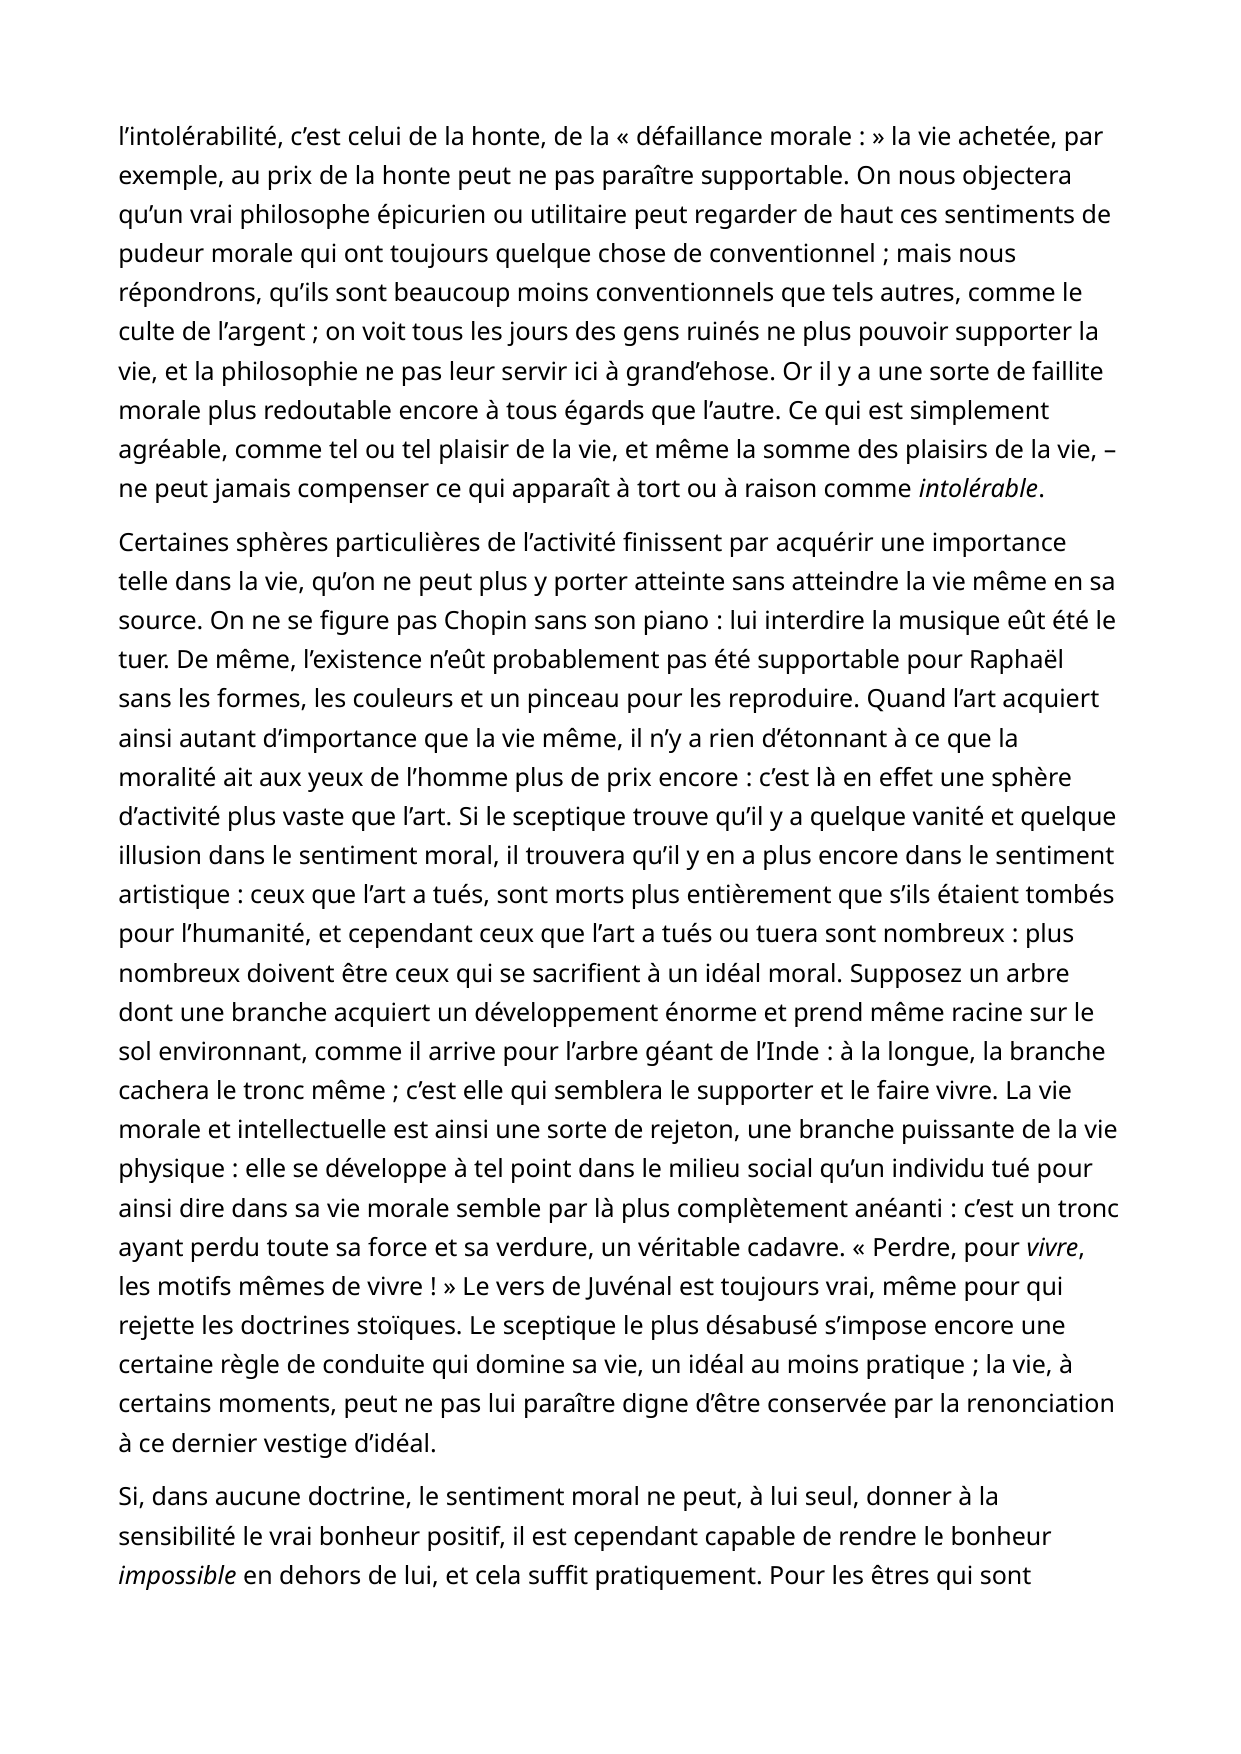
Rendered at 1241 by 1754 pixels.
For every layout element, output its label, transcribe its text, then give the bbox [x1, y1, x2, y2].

text Certaines sphères particulières de l’activité finissent par acquérir une importance telle dans la vie, qu’on ne peut plus y porter atteinte sans atteindre la vie même en sa source. On ne se figure pas Chopin sans son piano : lui interdire la musique eût été le tuer. De même, l’existence n’eût probablement pas été supportable pour Raphaël sans les formes, les couleurs et un pinceau pour les reproduire. Quand l’art acquiert ainsi autant d’importance que la vie même, il n’y a rien d’étonnant à ce que la moralité ait aux yeux de l’homme plus de prix encore : c’est là en effet une sphère d’activité plus vaste que l’art. Si le sceptique trouve qu’il y a quelque vanité et quelque illusion dans le sentiment moral, il trouvera qu’il y en a plus encore dans le sentiment artistique : ceux que l’art a tués, sont morts plus entièrement que s’ils étaient tombés pour l’humanité, et cependant ceux que l’art a tués ou tuera sont nombreux : plus nombreux doivent être ceux qui se sacrifient à un idéal moral. Supposez un arbre dont une branche acquiert un développement énorme et prend même racine sur le sol environnant, comme il arrive pour l’arbre géant de l’Inde : à la longue, la branche cachera le tronc même ; c’est elle qui semblera le supporter et le faire vivre. La vie morale et intellectuelle est ainsi une sorte de rejeton, une branche puissante de la vie physique : elle se développe à tel point dans le milieu social qu’un individu tué pour ainsi dire dans sa vie morale semble par là plus complètement anéanti : c’est un tronc ayant perdu toute sa force et sa verdure, un véritable cadavre. « Perdre, pour vivre, les motifs mêmes de vivre ! » Le vers de Juvénal est toujours vrai, même pour qui rejette les doctrines stoïques. Le sceptique le plus désabusé s’impose encore une certaine règle de conduite qui domine sa vie, un idéal au moins pratique ; la vie, à certains moments, peut ne pas lui paraître digne d’être conservée par la renonciation à ce dernier vestige d’idéal. [118, 524, 1122, 1459]
text l’intolérabilité, c’est celui de la honte, de la « défaillance morale : » la vie achetée, par exemple, au prix de la honte peut ne pas paraître supportable. On nous objectera qu’un vrai philosophe épicurien ou utilitaire peut regarder de haut ces sentiments de pudeur morale qui ont toujours quelque chose de conventionnel ; mais nous répondrons, qu’ils sont beaucoup moins conventionnels que tels autres, comme le culte de l’argent ; on voit tous les jours des gens ruinés ne plus pouvoir supporter la vie, et la philosophie ne pas leur servir ici à grand’ehose. Or il y a une sorte de faillite morale plus redoutable encore à tous égards que l’autre. Ce qui est simplement agréable, comme tel ou tel plaisir de la vie, et même la somme des plaisirs de la vie, – ne peut jamais compenser ce qui apparaît à tort ou à raison comme intolérable. [118, 118, 1122, 505]
text Si, dans aucune doctrine, le sentiment moral ne peut, à lui seul, donner à la sensibilité le vrai bonheur positif, il est cependant capable de rendre le bonheur impossible en dehors de lui, et cela suffit pratiquement. Pour les êtres qui sont [118, 1479, 1122, 1591]
